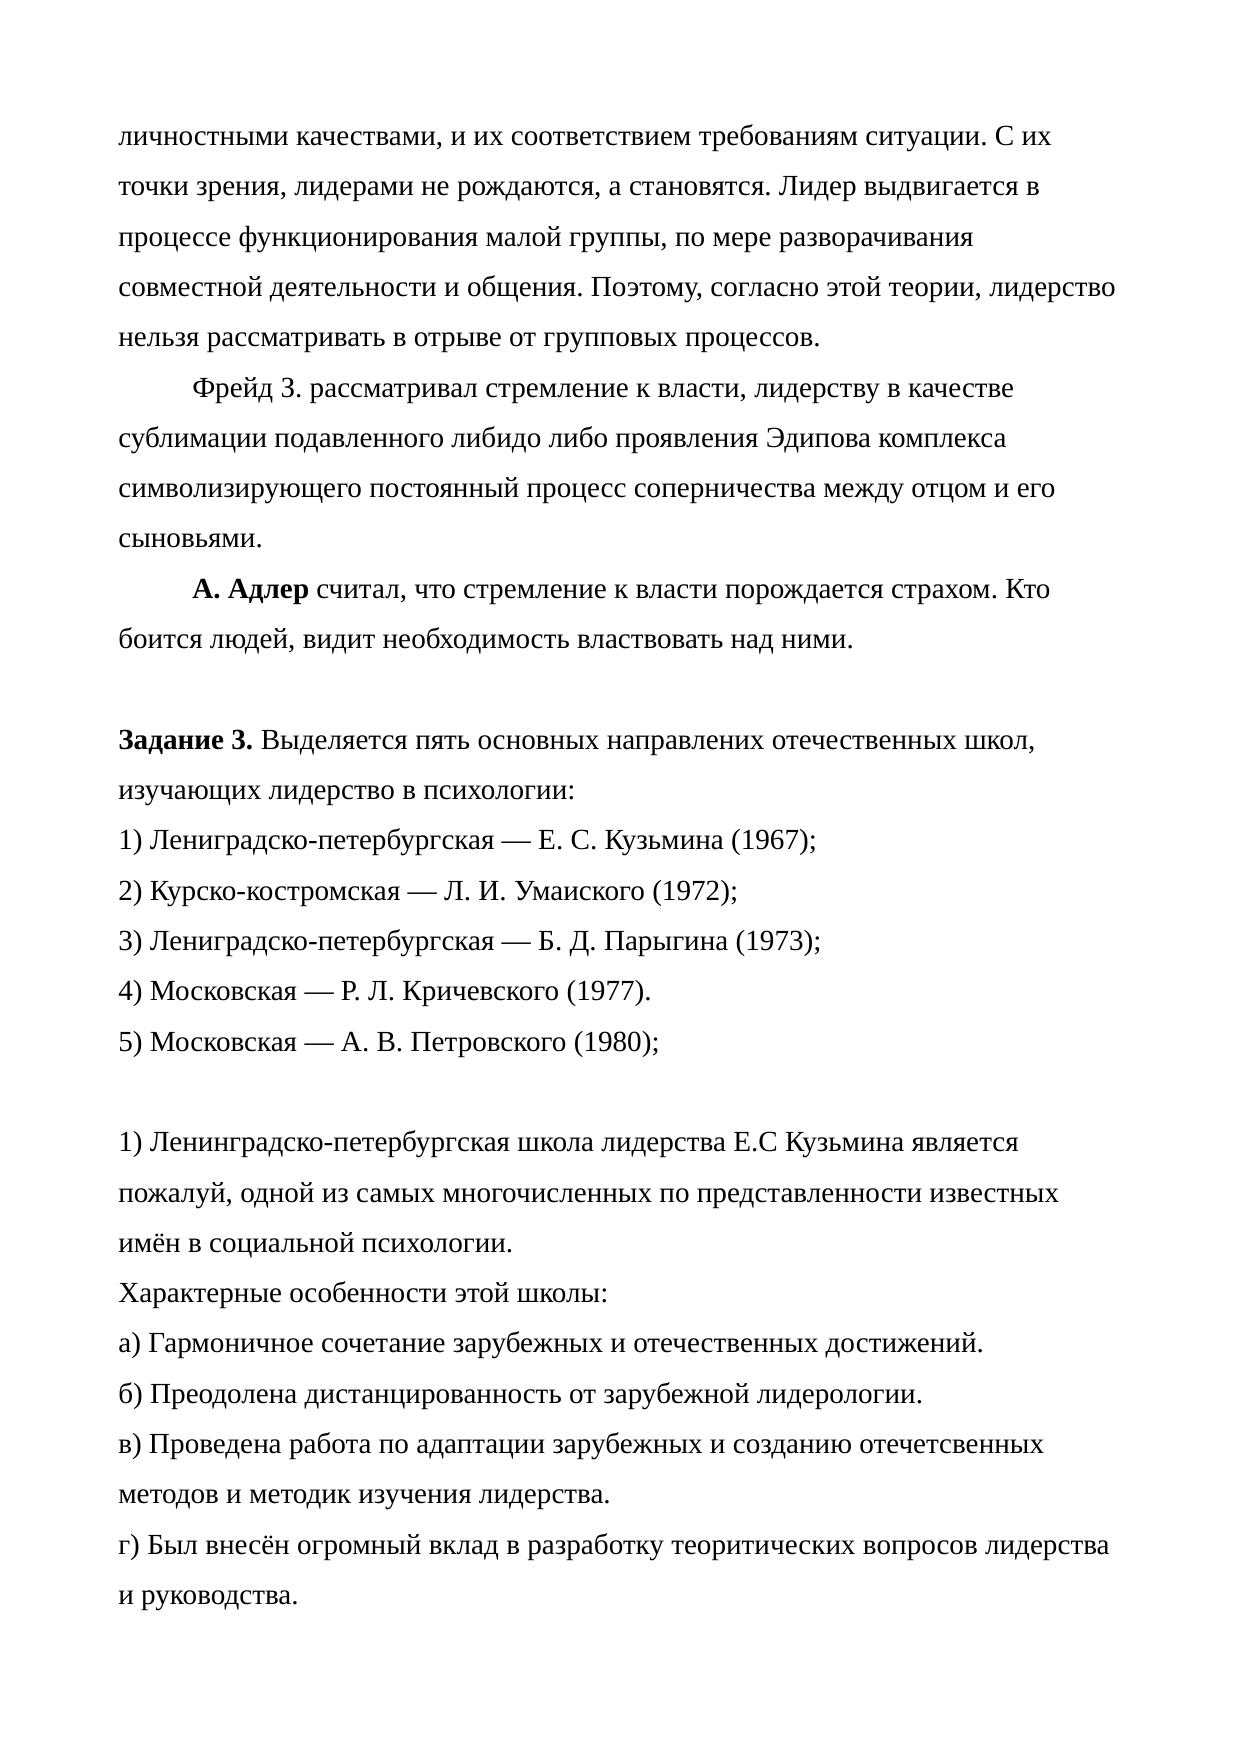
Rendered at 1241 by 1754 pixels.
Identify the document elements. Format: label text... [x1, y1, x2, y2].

text 4) Московская — Р. Л. Кричевского (1977). [118, 973, 1122, 1007]
text А. Адлер считал, что стремление к власти порождается страхом. Кто боится людей, видит необходимость властвовать над ними. [118, 571, 1122, 655]
text 5) Московская — А. В. Петровского (1980); [118, 1024, 1122, 1057]
text б) Преодолена дистанцированность от зарубежной лидерологии. [118, 1376, 1122, 1409]
text Характерные особенности этой школы: [118, 1275, 1122, 1309]
text личностными качествами, и их соответствием требованиям ситуации. С их точки зрения, лидерами не рождаются, а становятся. Лидер выдвигается в процессе функционирования малой группы, по мере разворачивания совместной деятельности и общения. Поэтому, согласно этой теории, лидерство нельзя рассматривать в отрыве от групповых процессов. [118, 118, 1122, 353]
text Задание 3. Выделяется пять основных направлених отечественных школ, изучающих лидерство в психологии: [118, 722, 1122, 806]
text 1) Ленинградско-петербургская школа лидерства Е.С Кузьмина является пожалуй, одной из самых многочисленных по представленности известных имён в социальной психологии. [118, 1124, 1122, 1258]
text 2) Курско-костромская — Л. И. Умаиского (1972); [118, 873, 1122, 906]
text а) Гармоничное сочетание зарубежных и отечественных достижений. [118, 1326, 1122, 1359]
text в) Проведена работа по адаптации зарубежных и созданию отечетсвенных методов и методик изучения лидерства. [118, 1426, 1122, 1510]
text Фрейд З. рассматривал стремление к власти, лидерству в качестве сублимации подавленного либидо либо проявления Эдипова комплекса символизирующего постоянный процесс соперничества между отцом и его сыновьями. [118, 370, 1122, 554]
text 3) Лениградско-петербургская — Б. Д. Парыгина (1973); [118, 923, 1122, 957]
text г) Был внесён огромный вклад в разработку теоритических вопросов лидерства и руководства. [118, 1527, 1122, 1611]
text 1) Лениградско-петербургская — Е. С. Кузьмина (1967); [118, 822, 1122, 856]
